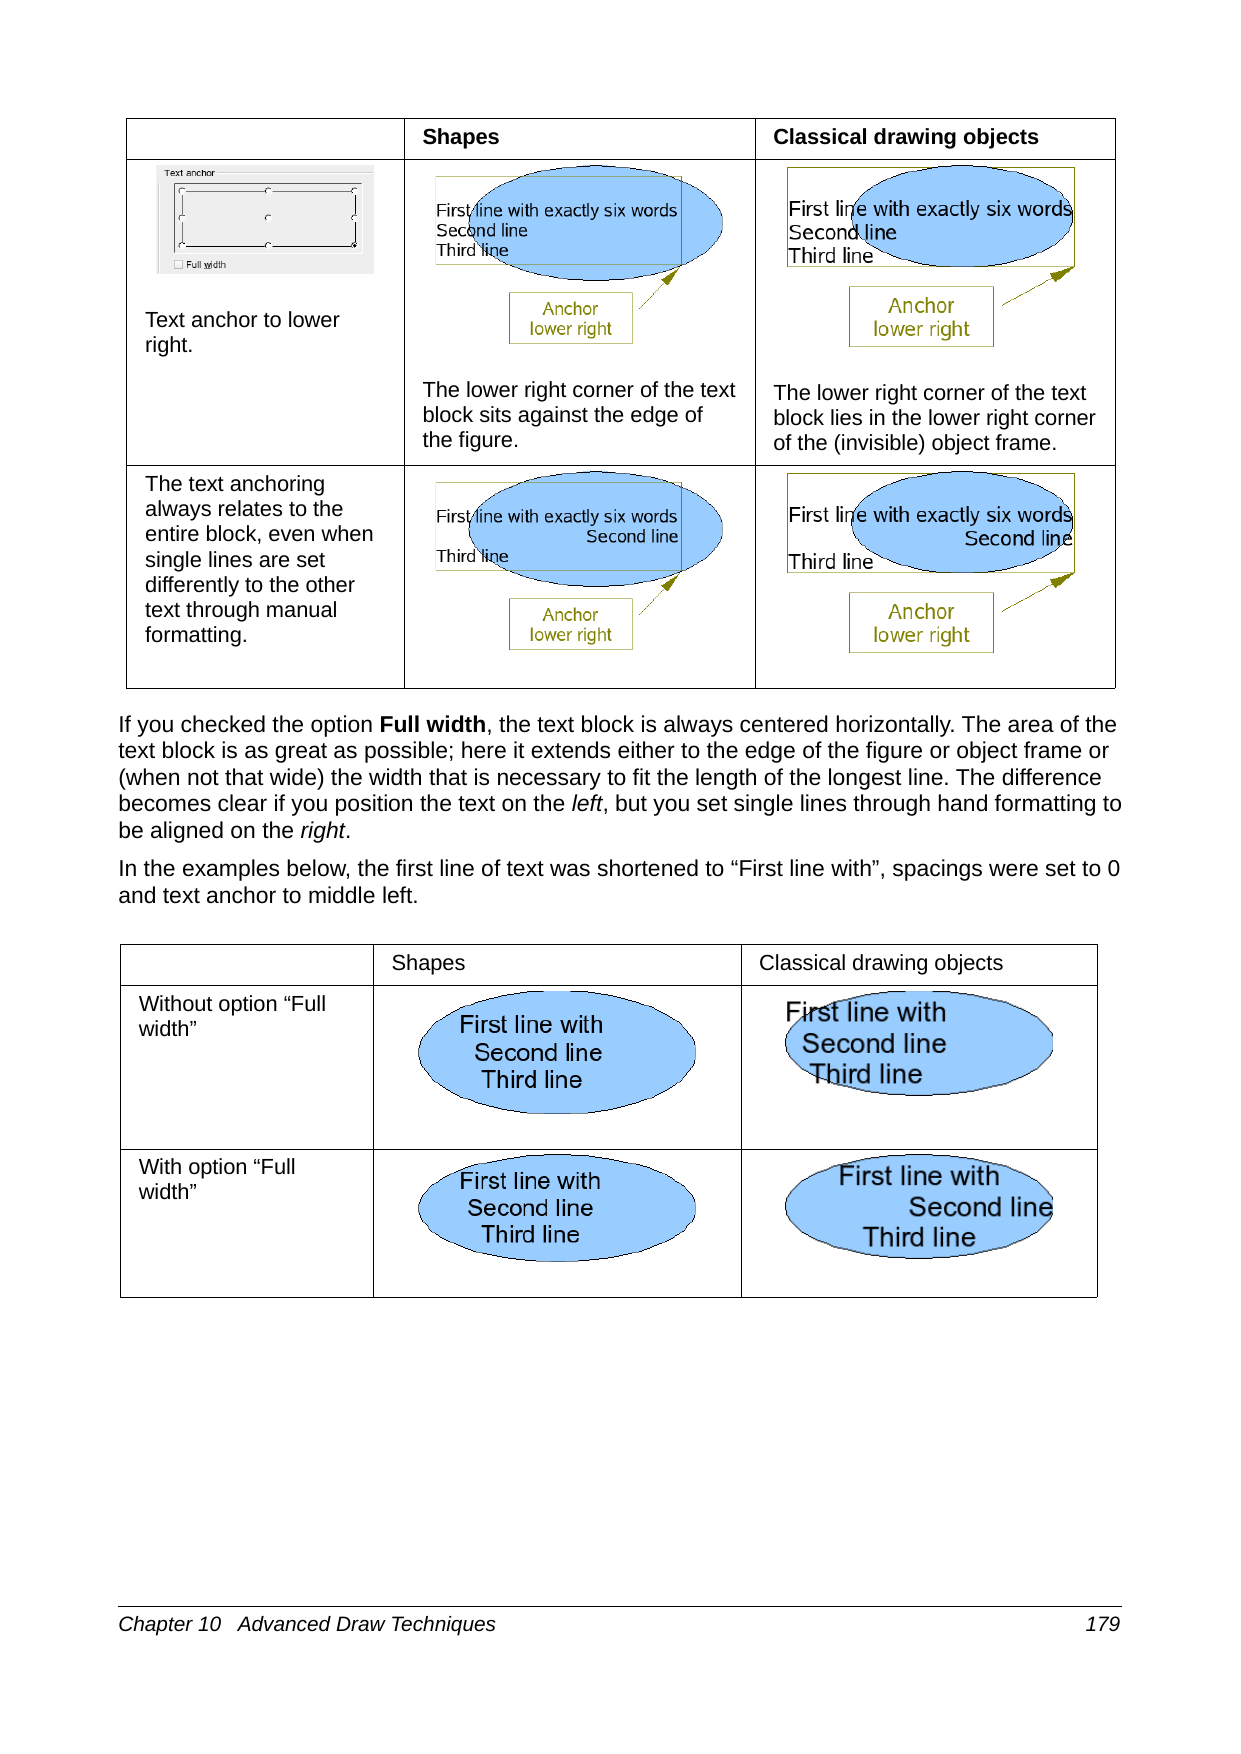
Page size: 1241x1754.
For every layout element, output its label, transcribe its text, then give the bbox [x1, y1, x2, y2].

table_header Classical drawing objects [756, 119, 1115, 159]
picture [787, 471, 1083, 653]
picture [418, 1154, 696, 1262]
table_header [121, 945, 373, 985]
table_cell [405, 466, 755, 687]
table_cell [374, 986, 741, 1113]
table_header Shapes [374, 945, 741, 985]
table_header Shapes [405, 119, 755, 159]
text In the examples below, the first line of text was shortened to “First line with”, spacings were set to 0 and text anchor to middle left. [118, 855, 1122, 908]
table_cell Without option “Full width” [121, 986, 373, 1148]
table_cell [374, 1114, 741, 1148]
picture [418, 991, 696, 1114]
picture [785, 1154, 1053, 1259]
picture [435, 471, 723, 650]
table_cell Text anchor to lower right. [127, 160, 404, 465]
text If you checked the option Full width, the text block is always centered horizontally. The area of the text block is as great as possible; here it extends either to the edge of the figure or object frame or (when not that wide) the width that is necessary to fit the length of the longest line. The difference becomes clear if you position the text on the left, but you set single lines through hand formatting to be aligned on the right. [118, 711, 1122, 843]
table_cell With option “Full width” [121, 1150, 373, 1297]
table_header Classical drawing objects [742, 945, 1097, 985]
table_cell [742, 1150, 1097, 1297]
picture [156, 165, 375, 274]
table_header [127, 119, 404, 159]
table_cell The lower right corner of the text block sits against the edge of the figure. [405, 160, 755, 465]
table_cell [374, 1150, 741, 1297]
picture [787, 165, 1083, 347]
picture [435, 165, 723, 344]
table_cell [756, 466, 1115, 687]
table_cell The text anchoring always relates to the entire block, even when single lines are set differently to the other text through manual formatting. [127, 466, 404, 687]
table_cell The lower right corner of the text block lies in the lower right corner of the (invisible) object frame. [756, 160, 1115, 465]
table_cell [742, 986, 1097, 1148]
picture [785, 991, 1053, 1096]
